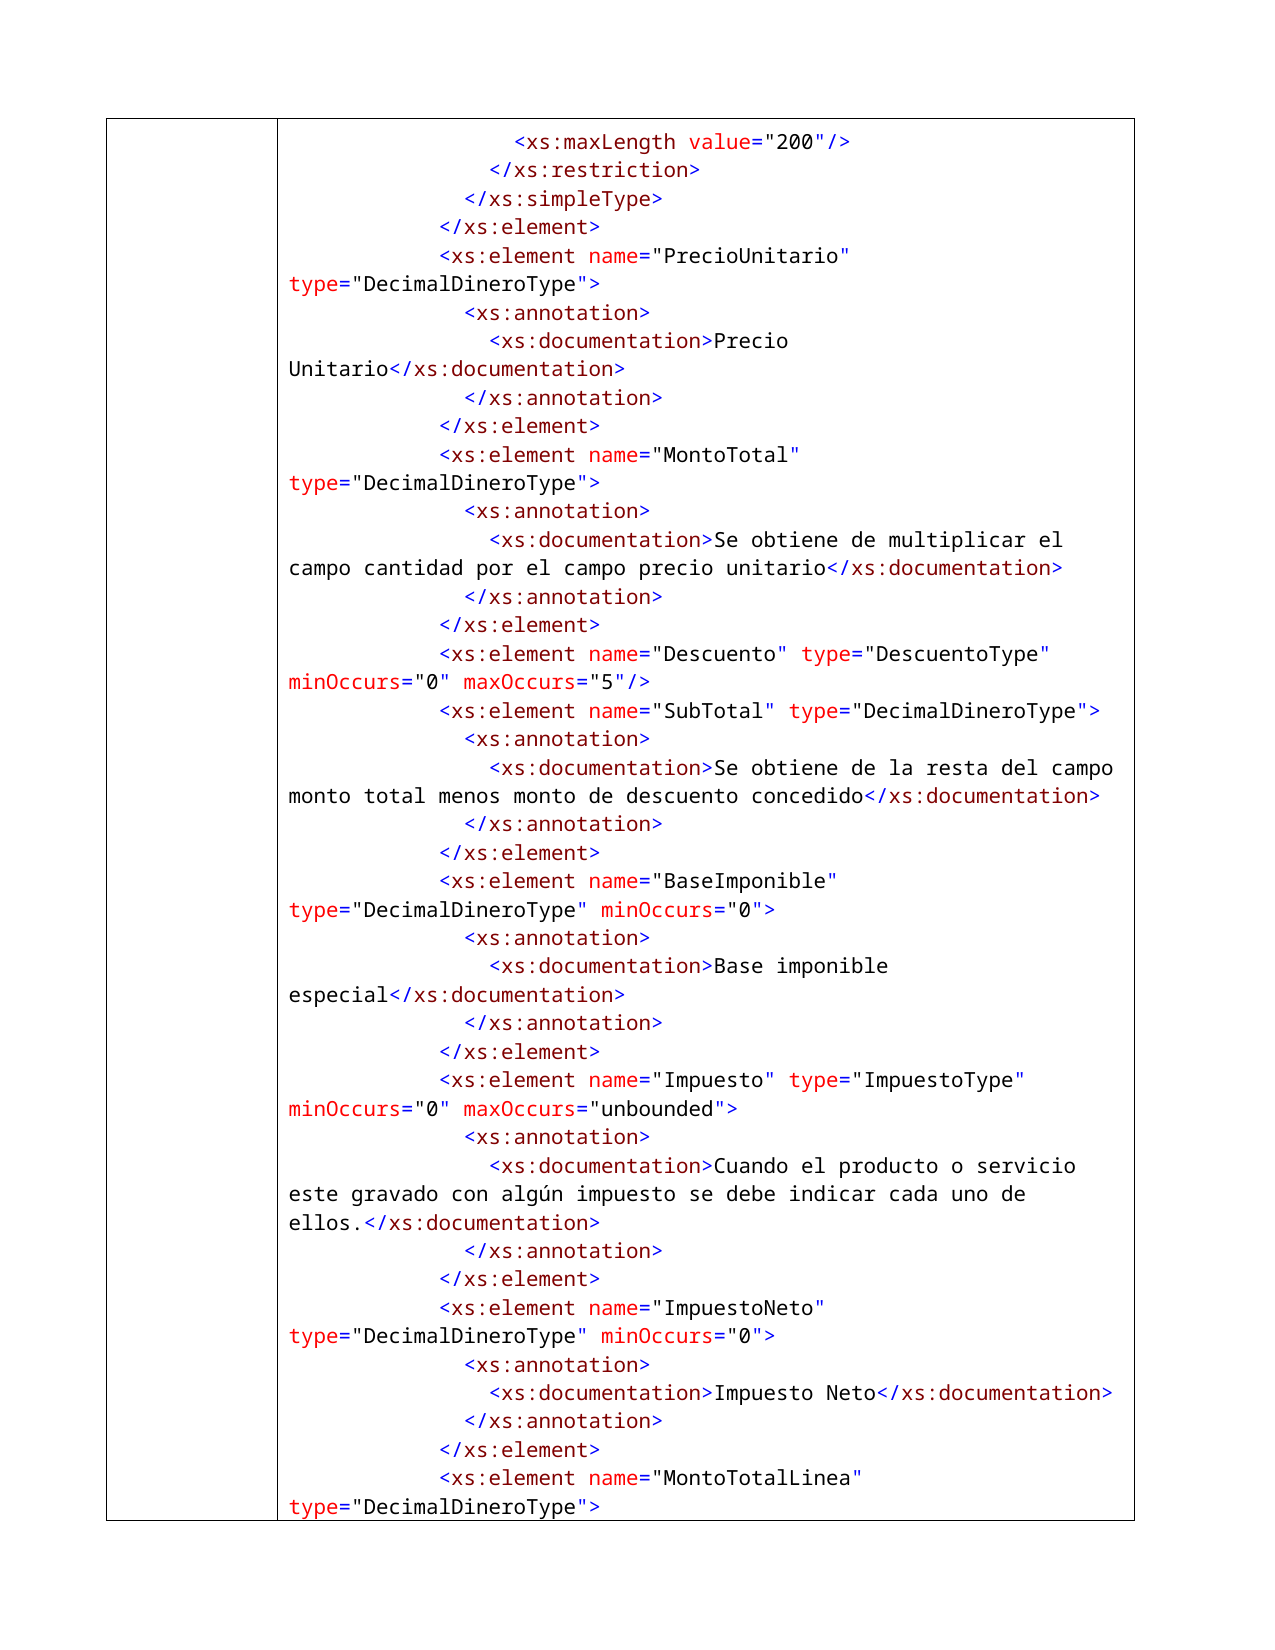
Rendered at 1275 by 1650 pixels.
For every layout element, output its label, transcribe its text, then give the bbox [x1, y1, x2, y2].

table_cell <xs:maxLength value="200"/> </xs:restriction> </xs:simpleType> </xs:element> <xs:element name="PrecioUnitario" type="DecimalDineroType"> <xs:annotation> <xs:documentation>Precio Unitario</xs:documentation> </xs:annotation> </xs:element> <xs:element name="MontoTotal" type="DecimalDineroType"> <xs:annotation> <xs:documentation>Se obtiene de multiplicar el campo cantidad por el campo precio unitario</xs:documentation> </xs:annotation> </xs:element> <xs:element name="Descuento" type="DescuentoType" minOccurs="0" maxOccurs="5"/> <xs:element name="SubTotal" type="DecimalDineroType"> <xs:annotation> <xs:documentation>Se obtiene de la resta del campo monto total menos monto de descuento concedido</xs:documentation> </xs:annotation> </xs:element> <xs:element name="BaseImponible" type="DecimalDineroType" minOccurs="0"> <xs:annotation> <xs:documentation>Base imponible especial</xs:documentation> </xs:annotation> </xs:element> <xs:element name="Impuesto" type="ImpuestoType" minOccurs="0" maxOccurs="unbounded"> <xs:annotation> <xs:documentation>Cuando el producto o servicio este gravado con algún impuesto se debe indicar cada uno de ellos.</xs:documentation> </xs:annotation> </xs:element> <xs:element name="ImpuestoNeto" type="DecimalDineroType" minOccurs="0"> <xs:annotation> <xs:documentation>Impuesto Neto</xs:documentation> </xs:annotation> </xs:element> <xs:element name="MontoTotalLinea" type="DecimalDineroType"> [278, 119, 1134, 1520]
table_cell [107, 119, 277, 1520]
